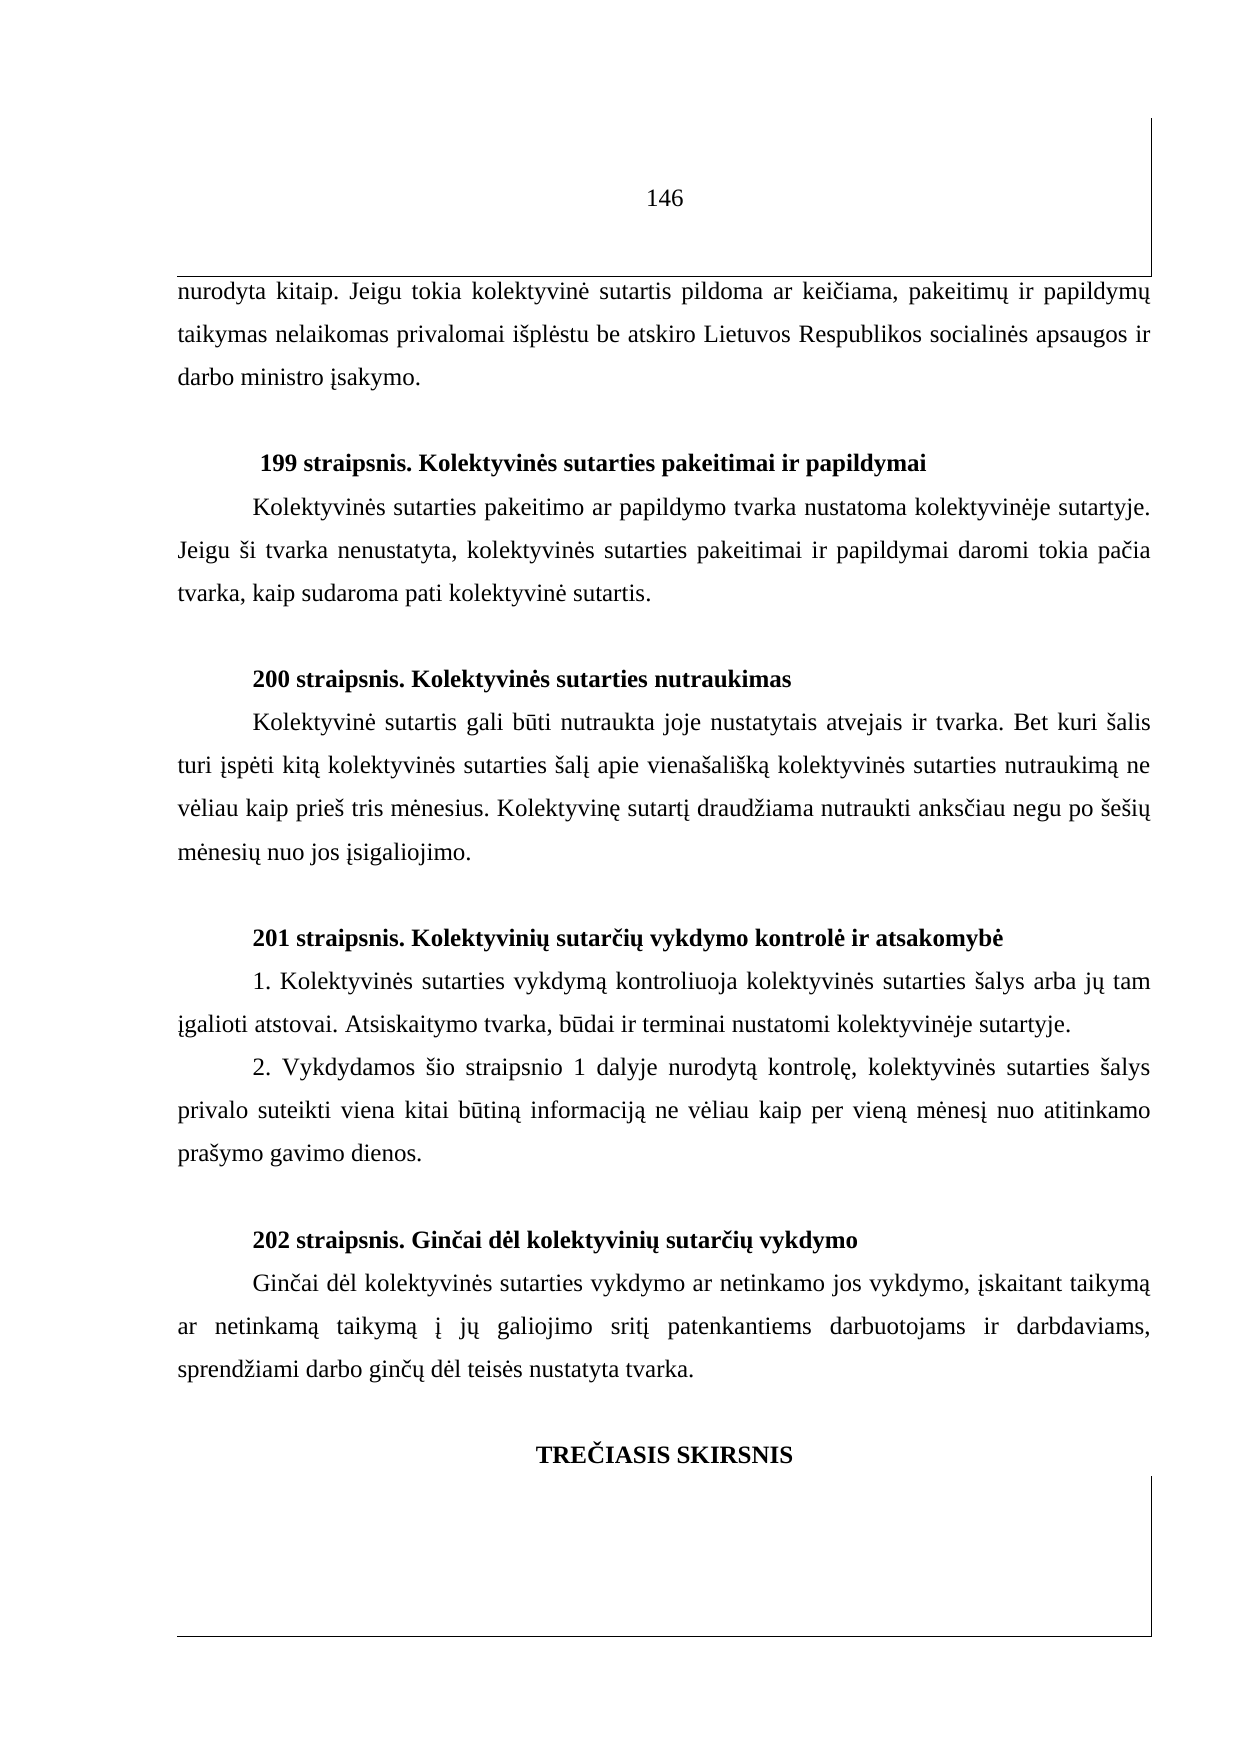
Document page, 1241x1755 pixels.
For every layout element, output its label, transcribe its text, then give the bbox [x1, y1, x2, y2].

text Kolektyvinės sutarties pakeitimo ar papildymo tvarka nustatoma kolektyvinėje sutartyje. Jeigu ši tvarka nenustatyta, kolektyvinės sutarties pakeitimai ir papildymai daromi tokia pačia tvarka, kaip sudaroma pati kolektyvinė sutartis. [177, 492, 1152, 607]
text Kolektyvinė sutartis gali būti nutraukta joje nustatytais atvejais ir tvarka. Bet kuri šalis turi įspėti kitą kolektyvinės sutarties šalį apie vienašališką kolektyvinės sutarties nutraukimą ne vėliau kaip prieš tris mėnesius. Kolektyvinę sutartį draudžiama nutraukti anksčiau negu po šešių mėnesių nuo jos įsigaliojimo. [177, 707, 1152, 865]
text 2. Vykdydamos šio straipsnio 1 dalyje nurodytą kontrolę, kolektyvinės sutarties šalys privalo suteikti viena kitai būtiną informaciją ne vėliau kaip per vieną mėnesį nuo atitinkamo prašymo gavimo dienos. [177, 1052, 1152, 1167]
text TREČIASIS SKIRSNIS [177, 1440, 1152, 1469]
text 1. Kolektyvinės sutarties vykdymą kontroliuoja kolektyvinės sutarties šalys arba jų tam įgalioti atstovai. Atsiskaitymo tvarka, būdai ir terminai nustatomi kolektyvinėje sutartyje. [177, 966, 1152, 1038]
subtitle 199 straipsnis. Kolektyvinės sutarties pakeitimai ir papildymai [177, 448, 1152, 477]
text Ginčai dėl kolektyvinės sutarties vykdymo ar netinkamo jos vykdymo, įskaitant taikymą ar netinkamą taikymą į jų galiojimo sritį patenkantiems darbuotojams ir darbdaviams, sprendžiami darbo ginčų dėl teisės nustatyta tvarka. [177, 1268, 1152, 1383]
subtitle 202 straipsnis. Ginčai dėl kolektyvinių sutarčių vykdymo [177, 1225, 1152, 1253]
subtitle 201 straipsnis. Kolektyvinių sutarčių vykdymo kontrolė ir atsakomybė [177, 923, 1152, 952]
subtitle 200 straipsnis. Kolektyvinės sutarties nutraukimas [177, 664, 1152, 693]
text nurodyta kitaip. Jeigu tokia kolektyvinė sutartis pildoma ar keičiama, pakeitimų ir papildymų taikymas nelaikomas privalomai išplėstu be atskiro Lietuvos Respublikos socialinės apsaugos ir darbo ministro įsakymo. [177, 276, 1152, 391]
